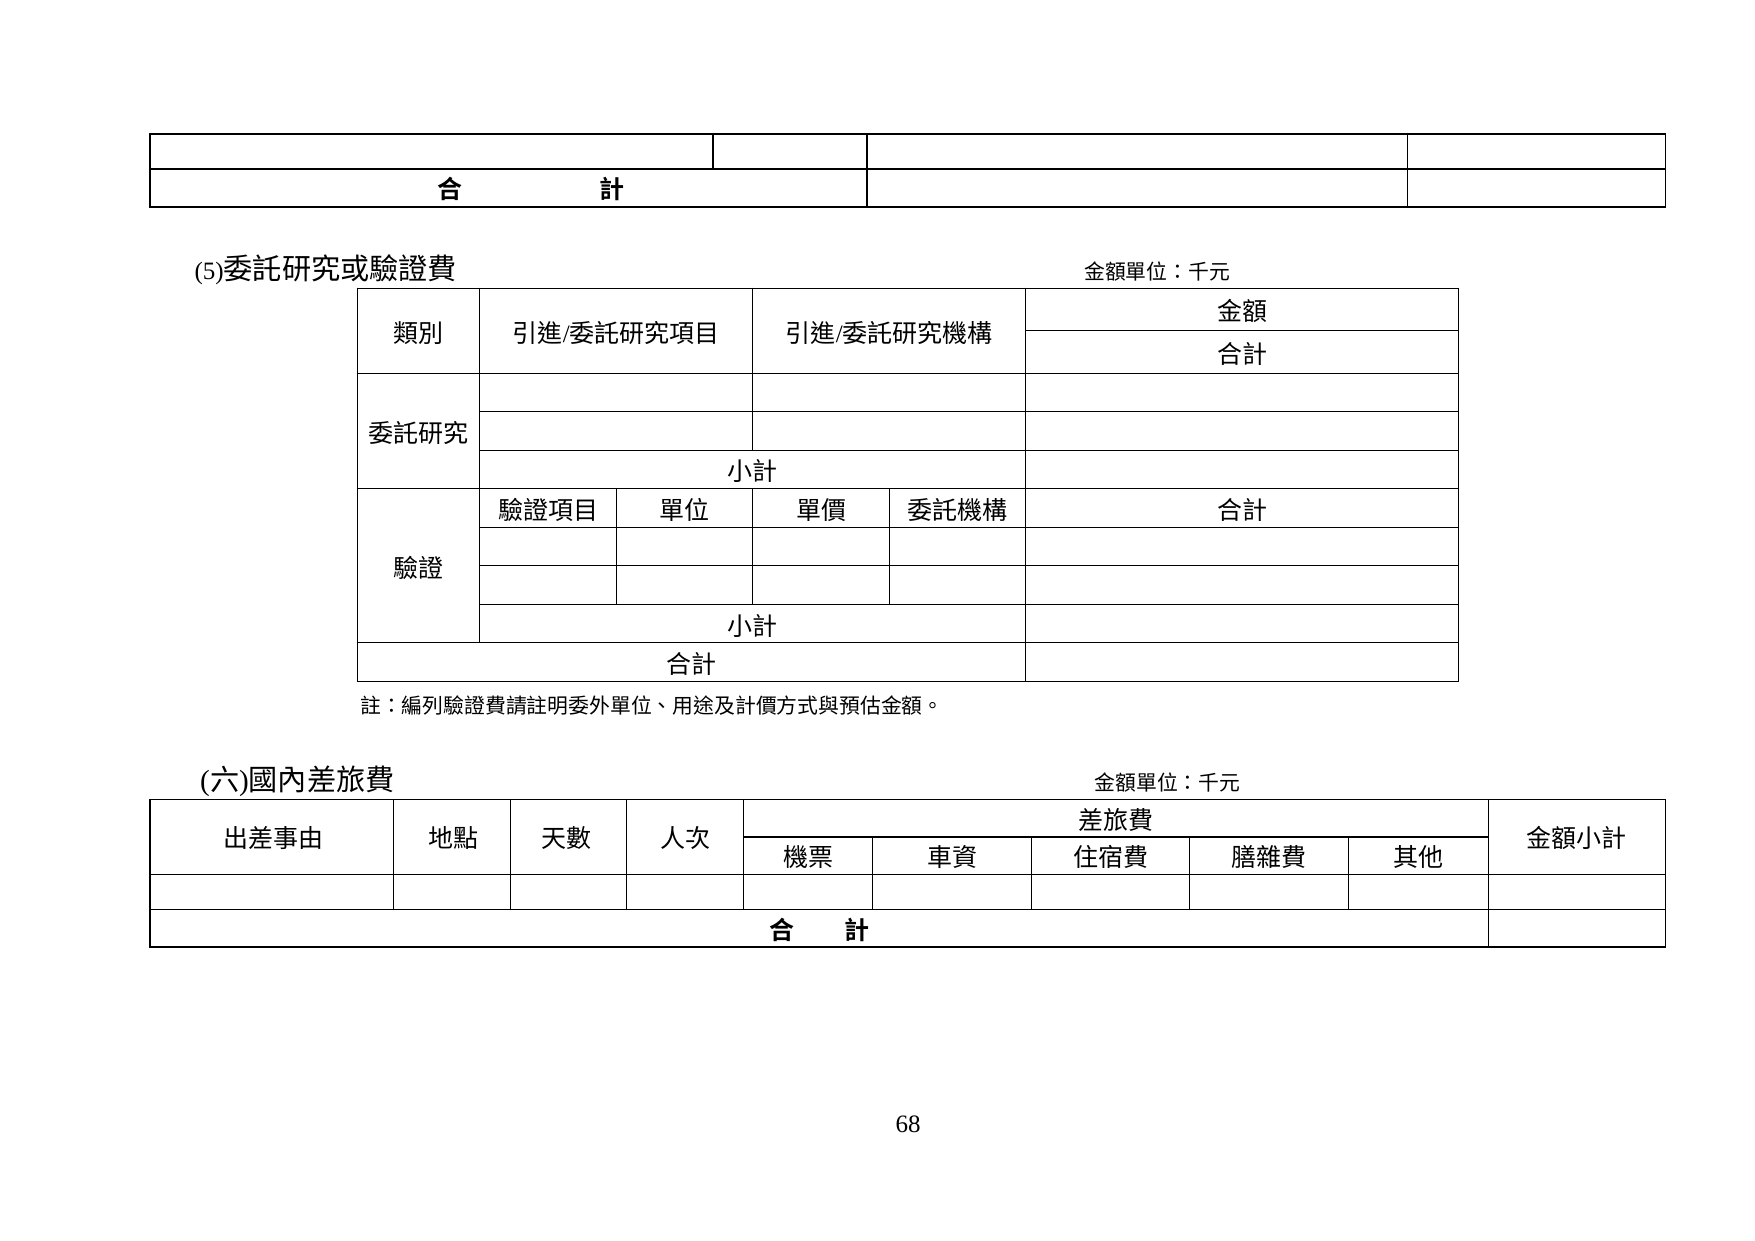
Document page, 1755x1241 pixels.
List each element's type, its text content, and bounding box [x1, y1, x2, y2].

table_cell 其他 [1349, 838, 1488, 874]
table_header 出差事由 [151, 800, 393, 874]
table_cell 驗證 [358, 489, 479, 642]
table_cell [394, 875, 510, 909]
table_cell [1032, 875, 1189, 909]
table_cell [1408, 170, 1665, 206]
table_header 人次 [627, 800, 743, 874]
table_cell 委託研究 [358, 374, 479, 488]
table_cell 驗證項目 [480, 489, 616, 527]
table_cell [480, 528, 616, 565]
table_cell 合計 [1026, 489, 1458, 527]
table_cell [151, 875, 393, 909]
table_cell [753, 528, 889, 565]
table_cell [627, 875, 743, 909]
table_header 引進/委託研究機構 [753, 289, 1025, 372]
table_cell [890, 528, 1025, 565]
table_cell [511, 875, 626, 909]
table_cell 小計 [480, 605, 1025, 642]
table_cell 合計 [358, 643, 1025, 681]
table_cell [868, 135, 1407, 168]
table_cell [744, 875, 872, 909]
table_cell [1026, 412, 1458, 449]
table_cell [1190, 875, 1348, 909]
table_cell 小計 [480, 451, 1025, 488]
table_header 類別 [358, 289, 479, 372]
table_cell [873, 875, 1031, 909]
table_cell [1489, 910, 1665, 946]
table_cell [1349, 875, 1488, 909]
table_cell 車資 [873, 838, 1031, 874]
table_cell [714, 135, 866, 168]
table_cell [480, 566, 616, 604]
table_cell [753, 412, 1025, 449]
table_cell [480, 412, 752, 449]
table_cell [753, 566, 889, 604]
table_cell [617, 566, 752, 604]
table_cell [480, 374, 752, 411]
table_cell [1026, 528, 1458, 565]
table_cell [151, 135, 712, 168]
table_header 引進/委託研究項目 [480, 289, 752, 372]
table_header 地點 [394, 800, 510, 874]
table_cell 單價 [753, 489, 889, 527]
table_cell 委託機構 [890, 489, 1025, 527]
table_header 天數 [511, 800, 626, 874]
table_cell [1026, 374, 1458, 411]
table_cell 合計 [1026, 331, 1458, 372]
table_cell [1026, 566, 1458, 604]
table_cell 合 計 [151, 170, 866, 206]
list 委託研究或驗證費 金額單位：千元 [194, 245, 1666, 287]
table_cell 單位 [617, 489, 752, 527]
table_cell 合 計 [151, 910, 1488, 946]
table_header 差旅費 [744, 800, 1488, 836]
table_cell 機票 [744, 838, 872, 874]
table_cell [890, 566, 1025, 604]
table_cell 住宿費 [1032, 838, 1189, 874]
text (六)國內差旅費 金額單位：千元 [200, 757, 1666, 799]
table_header 金額 [1026, 289, 1458, 330]
table_header 金額小計 [1489, 800, 1665, 874]
table_cell [753, 374, 1025, 411]
table_cell [1026, 643, 1458, 681]
table_cell [1489, 875, 1665, 909]
table_cell 註：編列驗證費請註明委外單位、用途及計價方式與預估金額。 [357, 682, 1458, 719]
table_cell [1026, 605, 1458, 642]
table_cell 膳雜費 [1190, 838, 1348, 874]
table_cell [1026, 451, 1458, 488]
table_cell [617, 528, 752, 565]
table_cell [1408, 135, 1665, 168]
table_cell [868, 170, 1407, 206]
